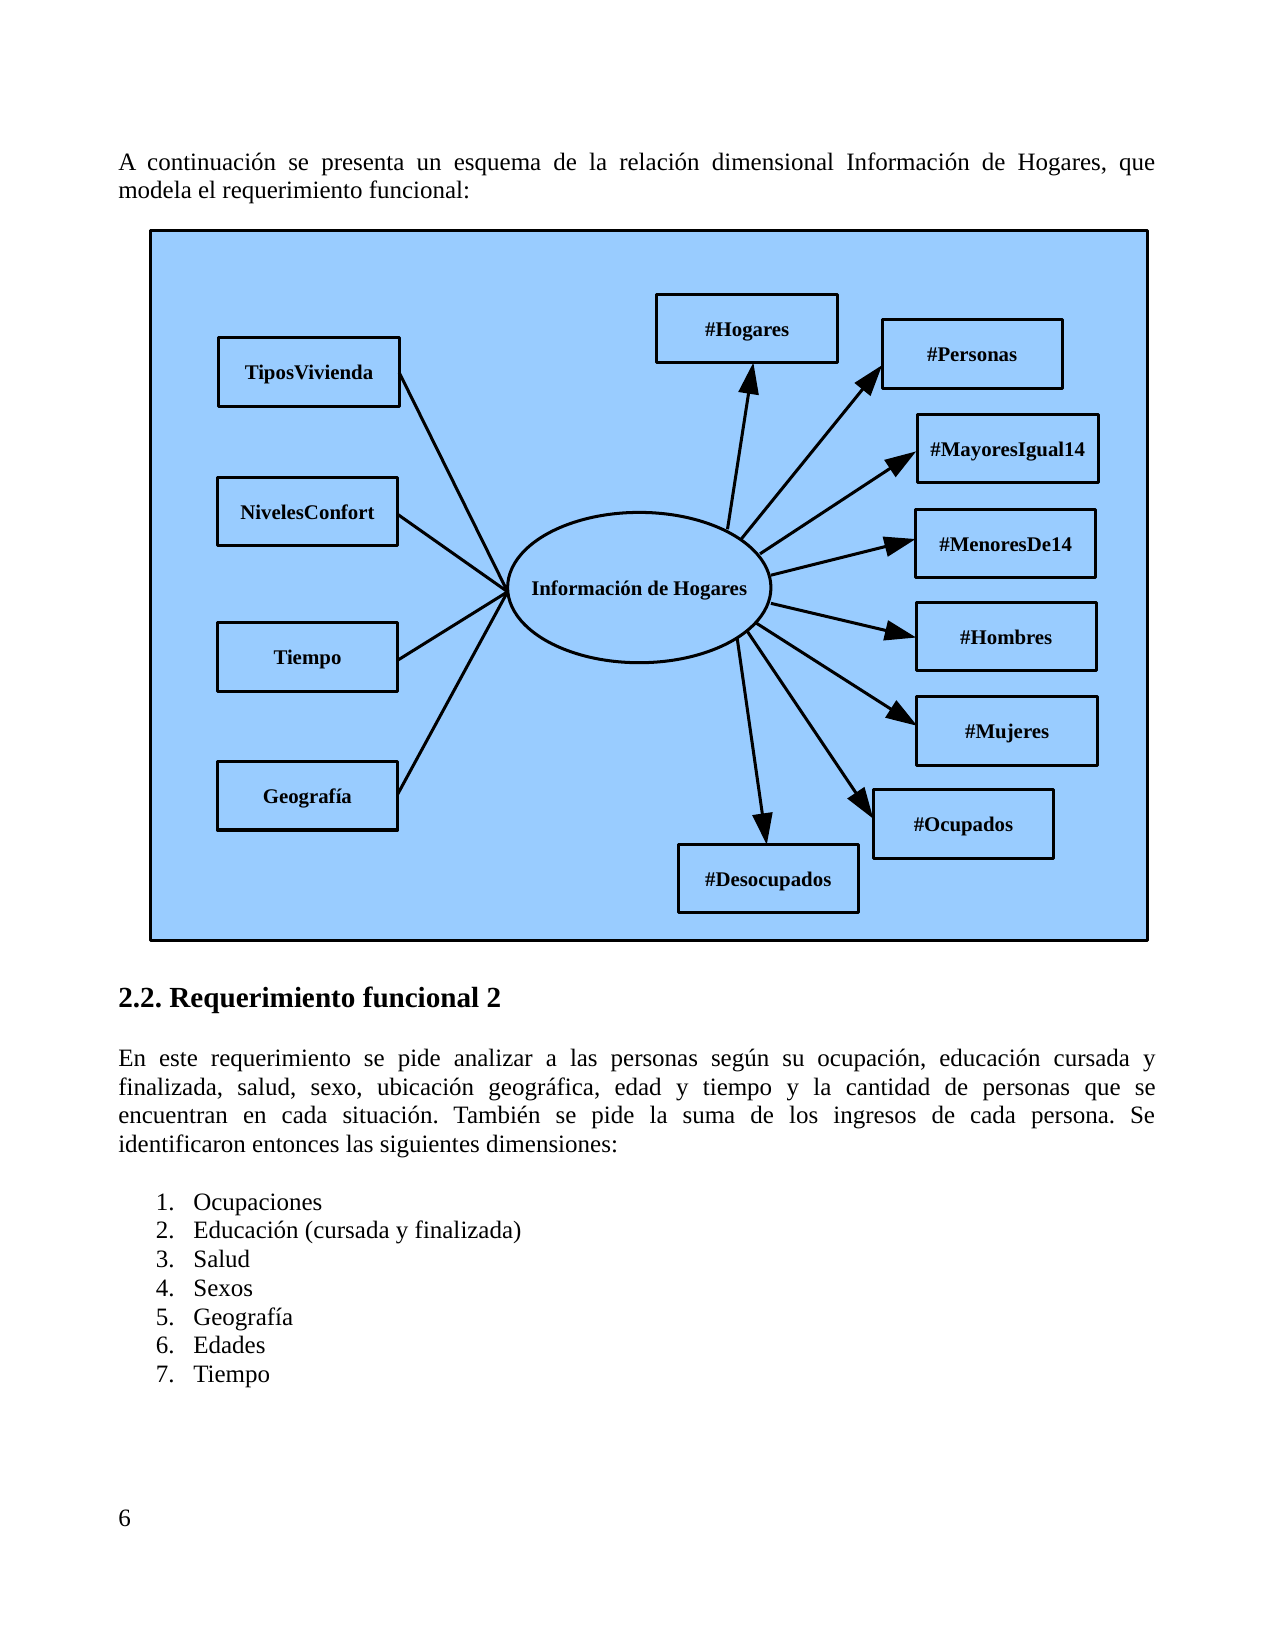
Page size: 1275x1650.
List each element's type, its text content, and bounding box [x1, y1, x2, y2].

list Edades [156, 1330, 1157, 1359]
text 2.2. Requerimiento funcional 2 [118, 981, 1157, 1014]
list Salud [156, 1244, 1157, 1273]
list Ocupaciones [156, 1187, 1157, 1215]
list Educación (cursada y finalizada) [156, 1215, 1157, 1244]
text En este requerimiento se pide analizar a las personas según su ocupación, educación cursada y finalizada, salud, sexo, ubicación geográfica, edad y tiempo y la cantidad de personas que se encuentran en cada situación. También se pide la suma de los ingresos de cada persona. Se identificaron entonces las siguientes dimensiones: [118, 1043, 1157, 1158]
text A continuación se presenta un esquema de la relación dimensional Información de Hogares, que modela el requerimiento funcional: [118, 147, 1157, 204]
list Sexos [156, 1273, 1157, 1302]
list Tiempo [156, 1359, 1157, 1388]
list Geografía [156, 1302, 1157, 1330]
